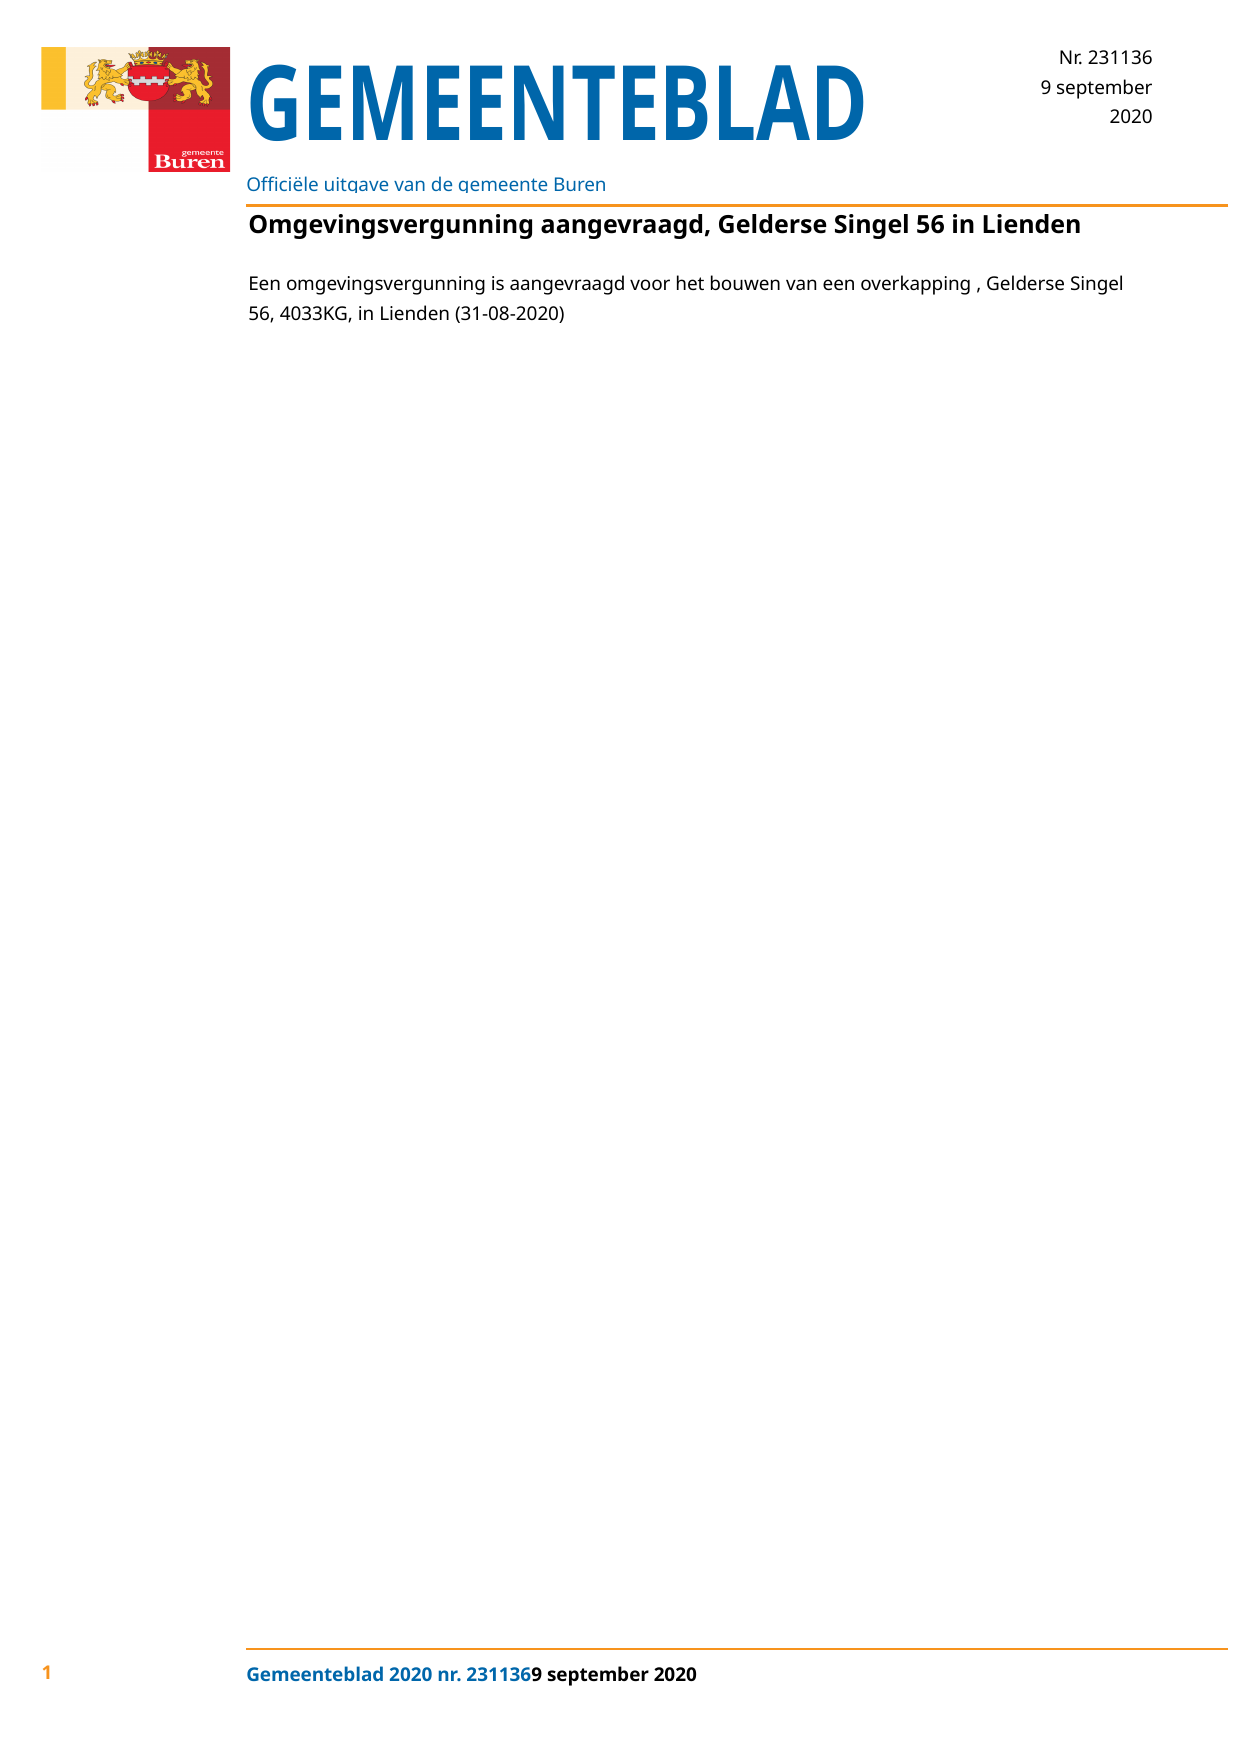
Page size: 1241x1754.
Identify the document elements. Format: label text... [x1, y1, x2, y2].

text Omgevingsvergunning aangevraagd, Gelderse Singel 56 in Lienden [248, 207, 1152, 241]
picture [41, 47, 231, 172]
text Een omgevingsvergunning is aangevraagd voor het bouwen van een overkapping , Gelderse Singel 56, 4033KG, in Lienden (31-08-2020) [248, 270, 1152, 326]
